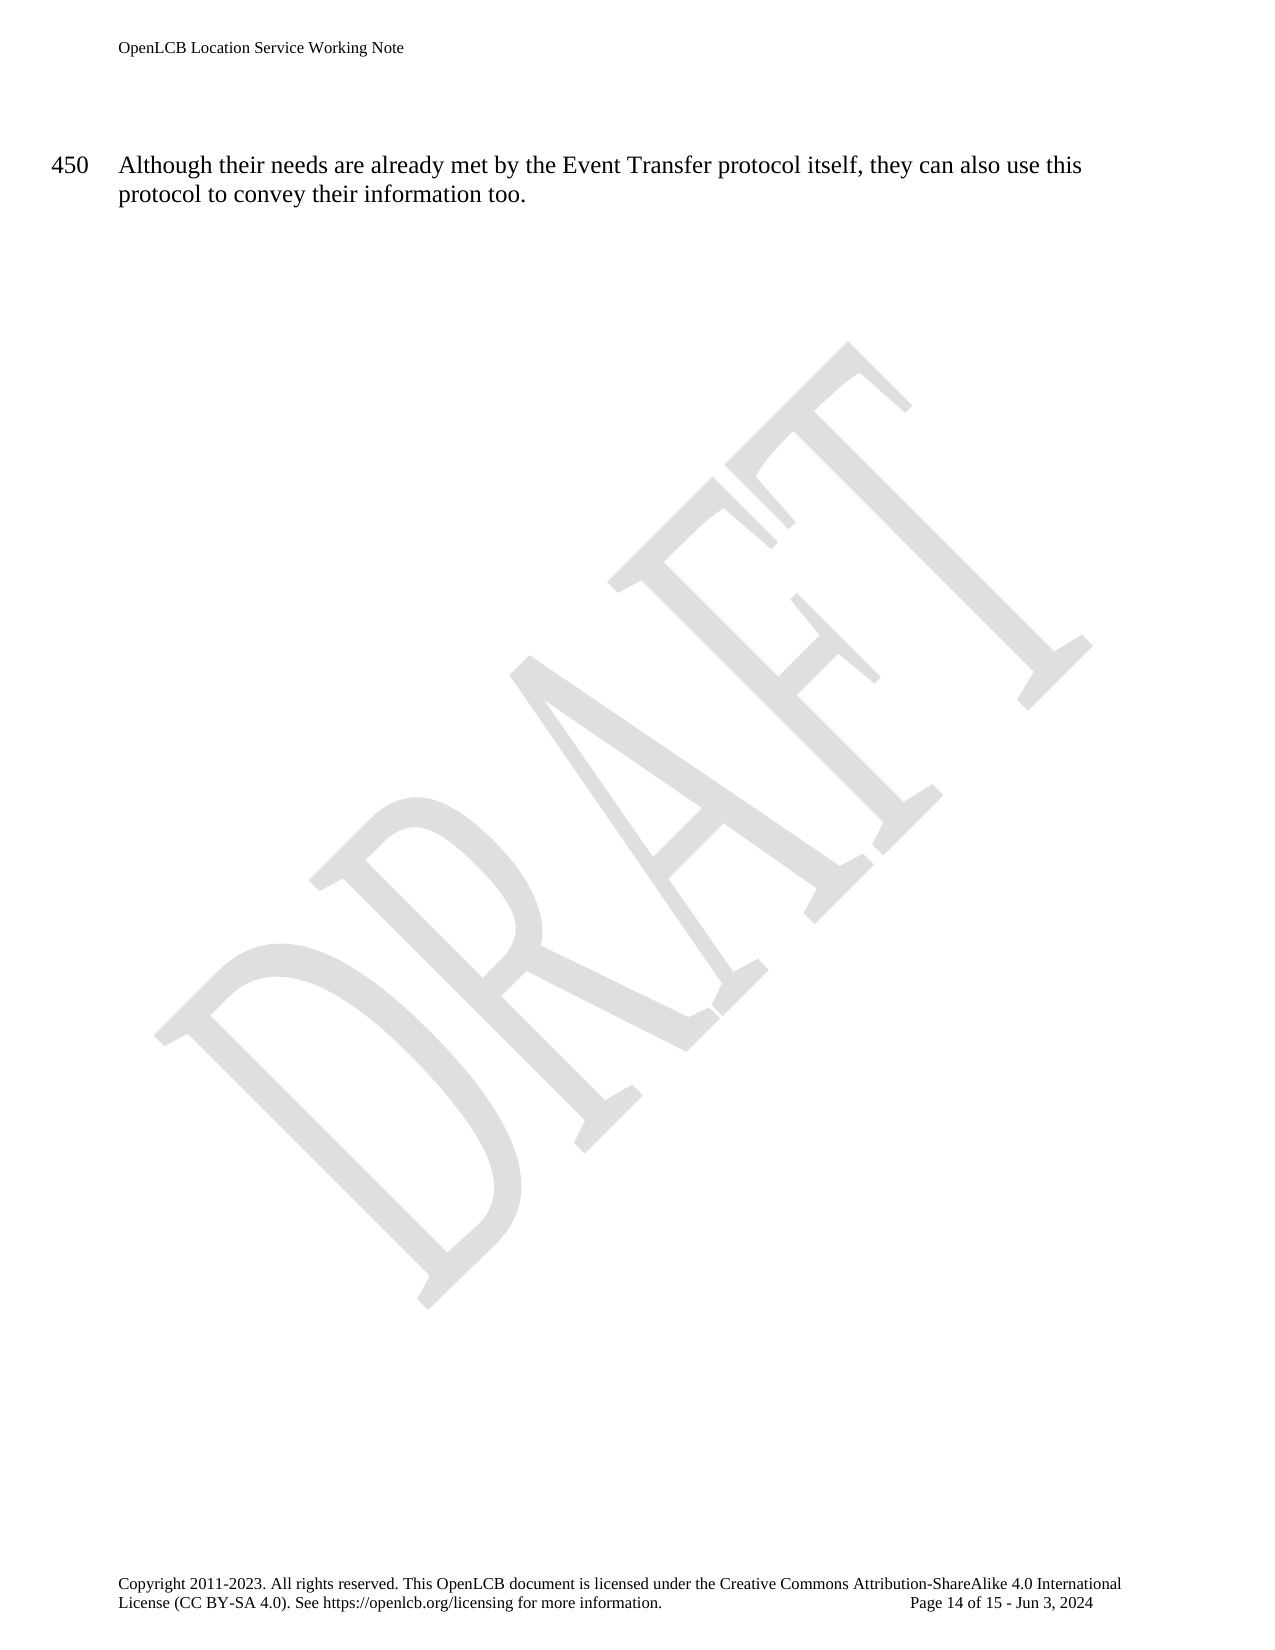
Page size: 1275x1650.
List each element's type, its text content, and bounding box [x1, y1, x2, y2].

text Although their needs are already met by the Event Transfer protocol itself, they can also use this protocol to convey their information too. [118, 150, 1157, 207]
